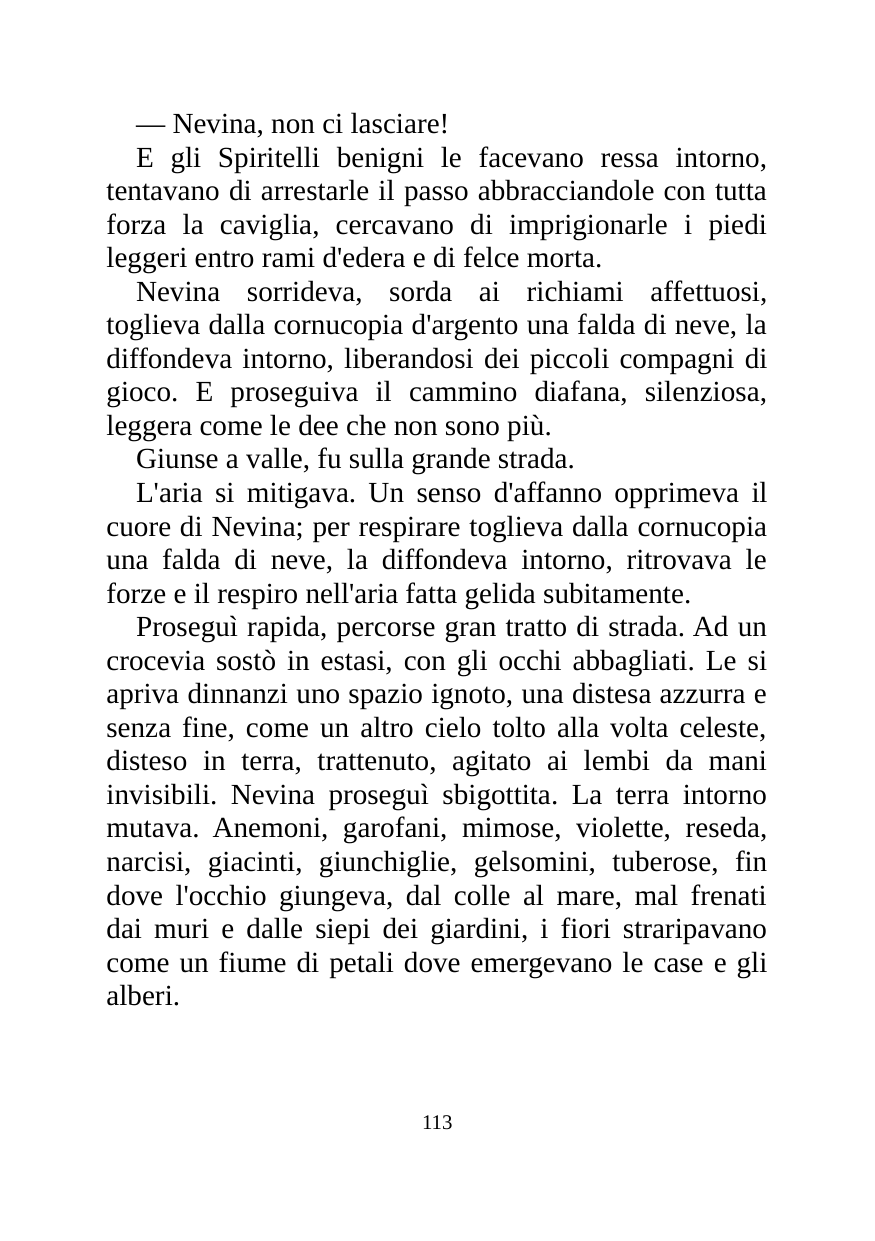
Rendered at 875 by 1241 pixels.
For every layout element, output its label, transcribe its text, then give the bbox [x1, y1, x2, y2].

text Nevina sorrideva, sorda ai richiami affettuosi, toglieva dalla cornucopia d'argento una falda di neve, la diffondeva intorno, liberandosi dei piccoli compagni di gioco. E proseguiva il cammino diafana, silenziosa, leggera come le dee che non sono più. [106, 274, 768, 442]
text L'aria si mitigava. Un senso d'affanno opprimeva il cuore di Nevina; per respirare toglieva dalla cornucopia una falda di neve, la diffondeva intorno, ritrovava le forze e il respiro nell'aria fatta gelida subitamente. [106, 475, 768, 609]
text Giunse a valle, fu sulla grande strada. [106, 442, 768, 475]
text Proseguì rapida, percorse gran tratto di strada. Ad un crocevia sostò in estasi, con gli occhi abbagliati. Le si apriva dinnanzi uno spazio ignoto, una distesa azzurra e senza fine, come un altro cielo tolto alla volta celeste, disteso in terra, trattenuto, agitato ai lembi da mani invisibili. Nevina proseguì sbigottita. La terra intorno mutava. Anemoni, garofani, mimose, violette, reseda, narcisi, giacinti, giunchiglie, gelsomini, tuberose, fin dove l'occhio giungeva, dal colle al mare, mal frenati dai muri e dalle siepi dei giardini, i fiori straripavano come un fiume di petali dove emergevano le case e gli alberi. [106, 609, 768, 1012]
text E gli Spiritelli benigni le facevano ressa intorno, tentavano di arrestarle il passo abbracciandole con tutta forza la caviglia, cercavano di imprigionarle i piedi leggeri entro rami d'edera e di felce morta. [106, 140, 768, 274]
text — Nevina, non ci lasciare! [106, 106, 768, 140]
